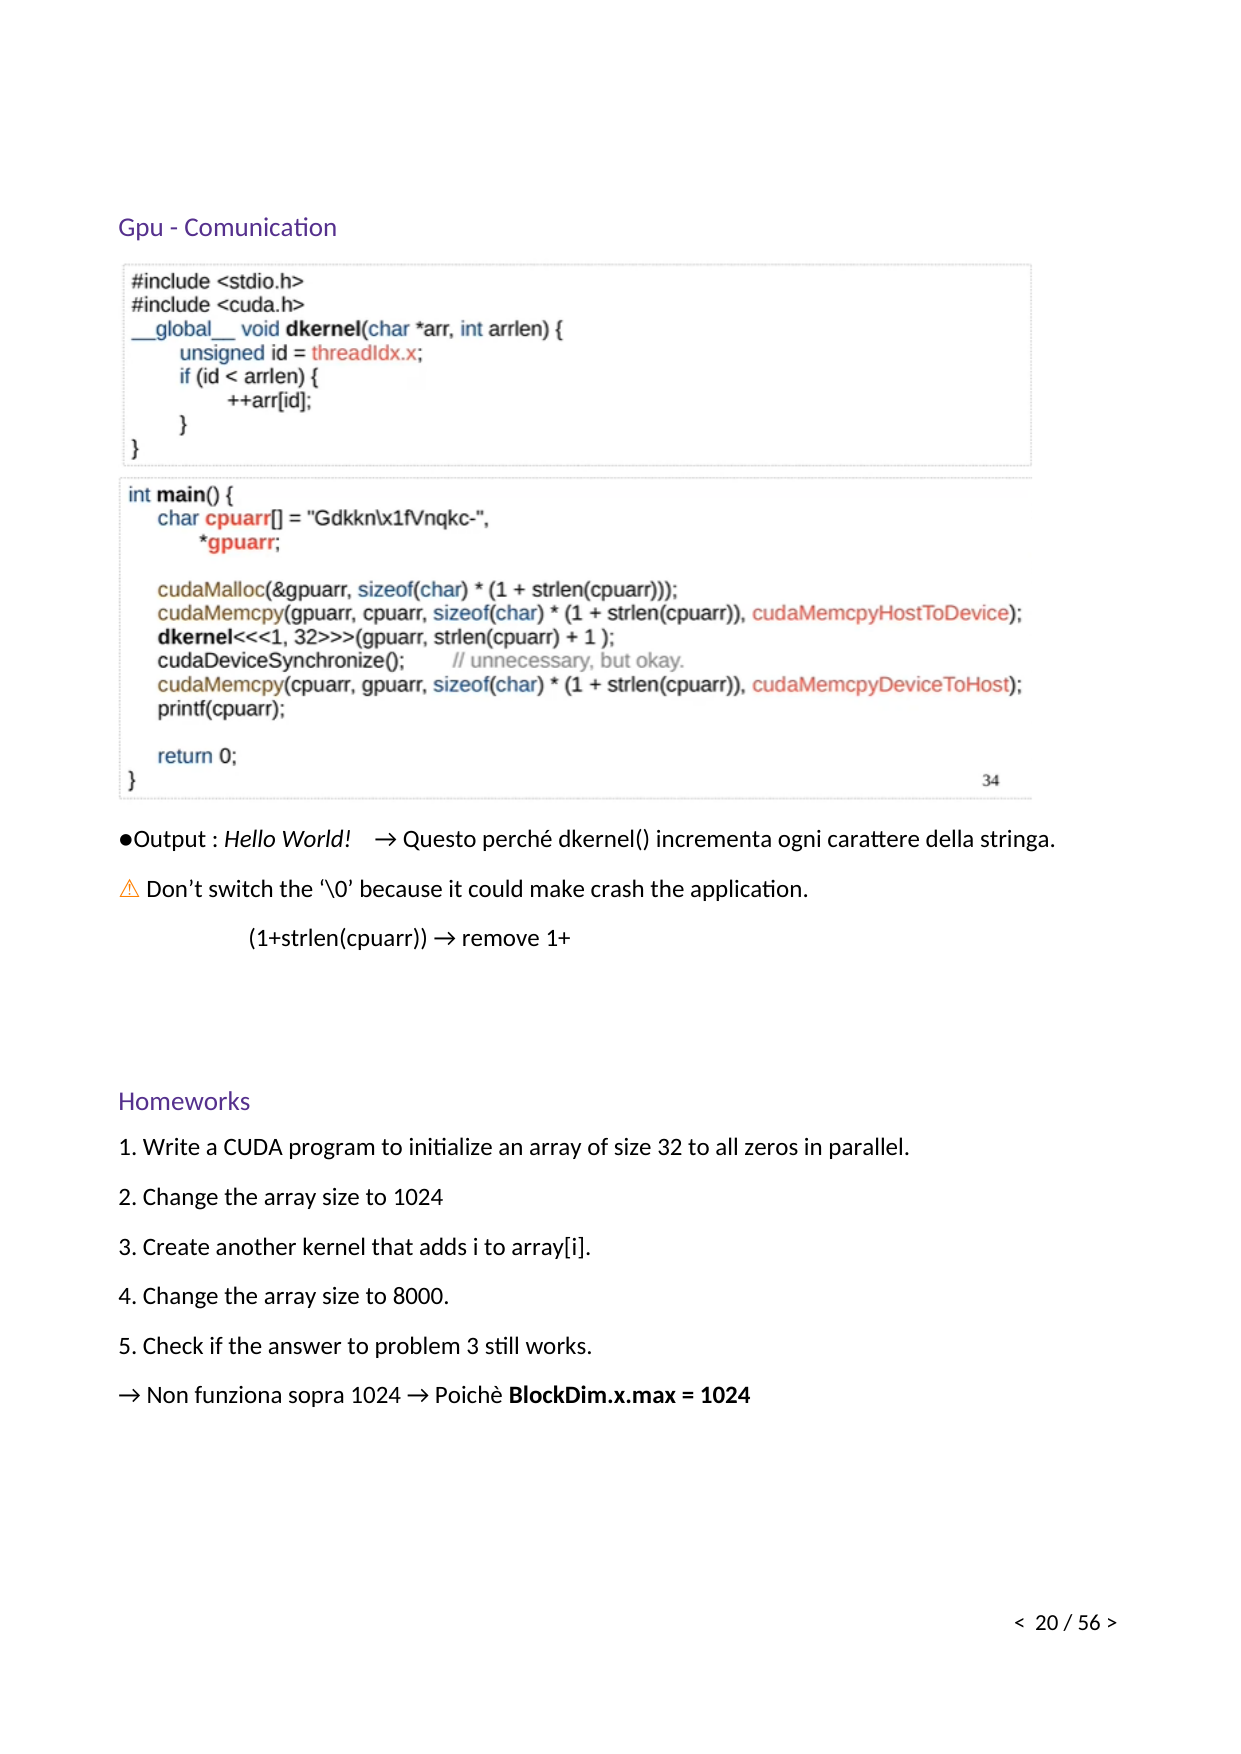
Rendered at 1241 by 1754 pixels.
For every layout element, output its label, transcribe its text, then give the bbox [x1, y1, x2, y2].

text → Non funziona sopra 1024 → Poichè BlockDim.x.max = 1024 [118, 1379, 1122, 1410]
subtitle Homeworks [118, 1084, 1122, 1117]
subtitle Gpu - Comunication [118, 210, 1122, 243]
picture [118, 257, 1033, 805]
text 3. Create another kernel that adds i to array[i]. [118, 1231, 1122, 1261]
text ●Output : Hello World! → Questo perché dkernel() incrementa ogni carattere della stringa. [118, 823, 1122, 854]
text 1. Write a CUDA program to initialize an array of size 32 to all zeros in parallel. [118, 1132, 1122, 1162]
text 2. Change the array size to 1024 [118, 1181, 1122, 1212]
text 4. Change the array size to 8000. [118, 1280, 1122, 1311]
text (1+strlen(cpuarr)) → remove 1+ [118, 922, 1122, 953]
text 5. Check if the answer to problem 3 still works. [118, 1330, 1122, 1360]
text ⚠ Don’t switch the ‘\0’ because it could make crash the application. [118, 873, 1122, 903]
